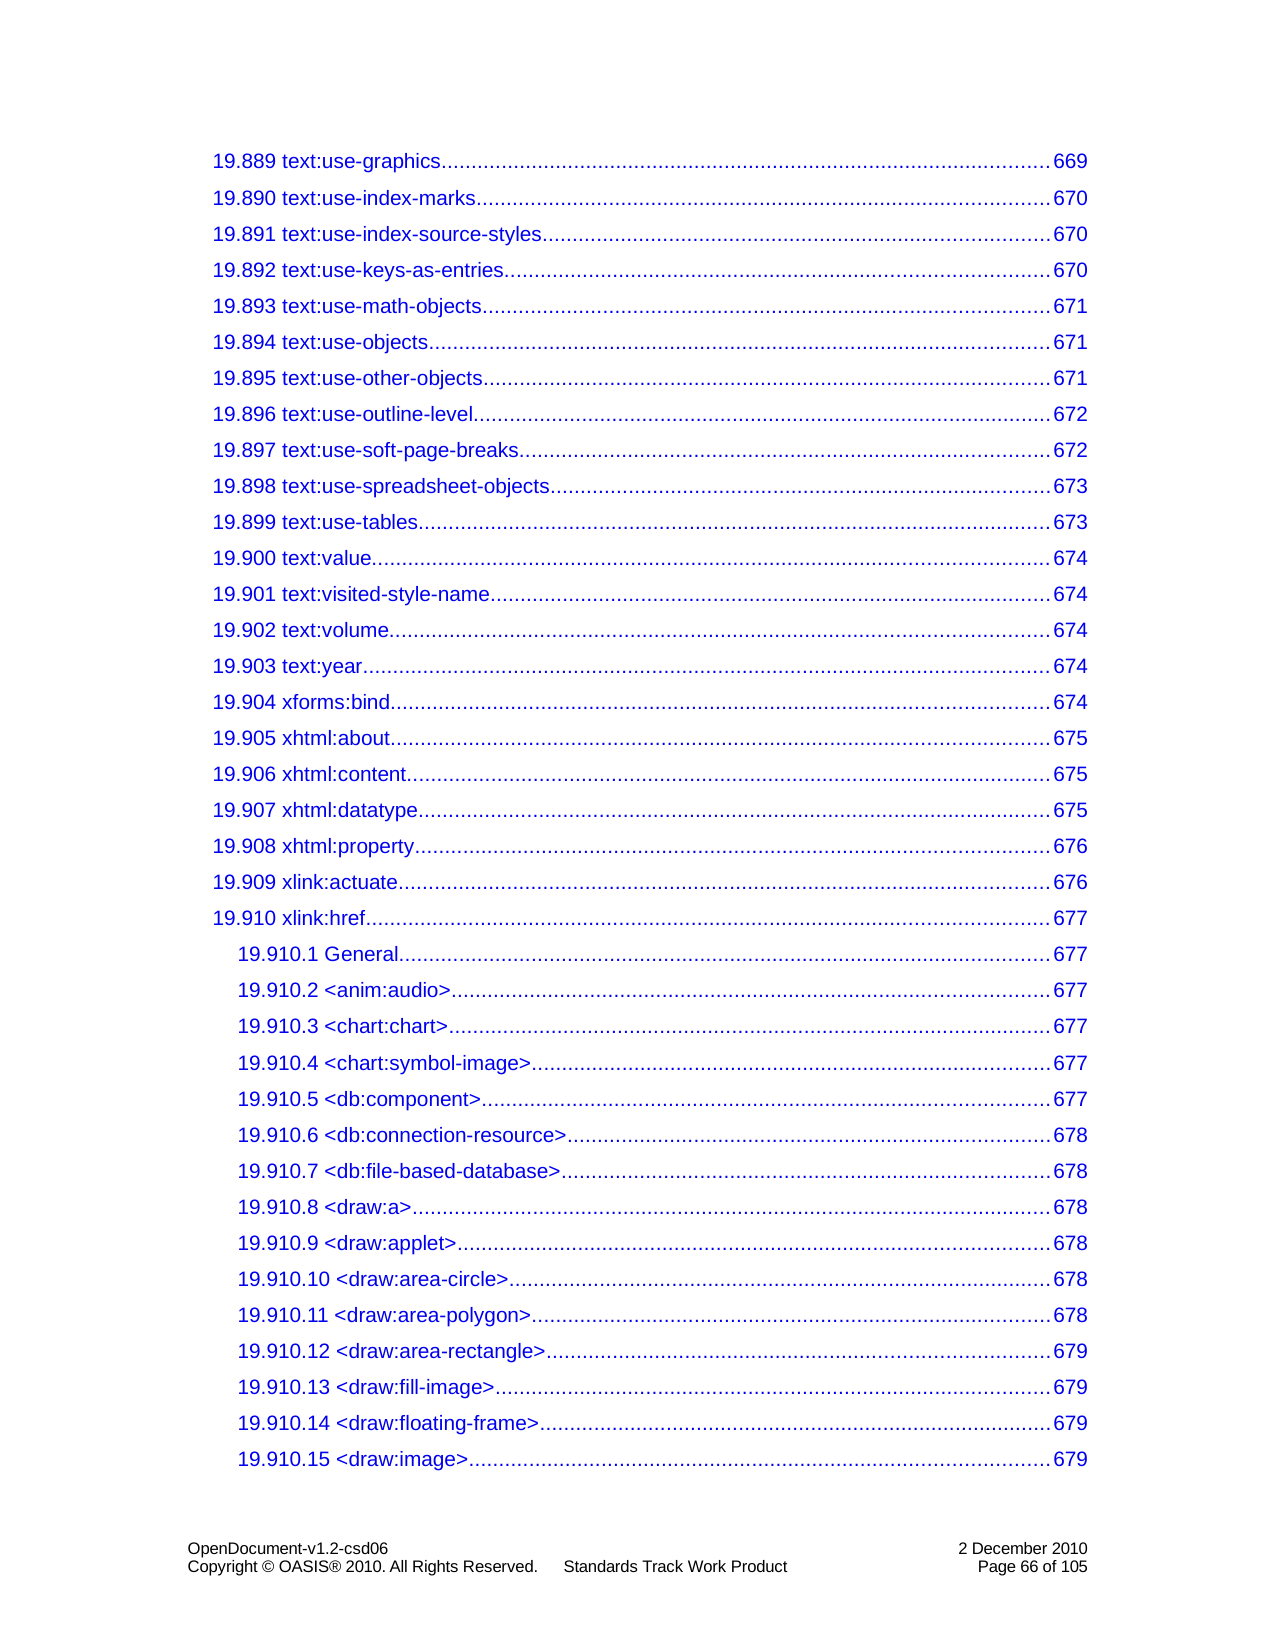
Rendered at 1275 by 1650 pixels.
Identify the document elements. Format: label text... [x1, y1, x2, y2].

text 19.897 text:use-soft-page-breaks 672 [212, 438, 1088, 462]
text 19.903 text:year 674 [212, 654, 1088, 678]
text 19.907 xhtml:datatype 675 [212, 799, 1088, 822]
text 19.910.7 <db:file-based-database> 678 [237, 1159, 1088, 1183]
text 19.891 text:use-index-source-styles 670 [212, 222, 1088, 246]
text 19.910.3 <chart:chart> 677 [237, 1015, 1088, 1038]
text 19.908 xhtml:property 676 [212, 835, 1088, 858]
text 19.910.4 <chart:symbol-image> 677 [237, 1051, 1088, 1074]
text 19.910.1 General 677 [237, 943, 1088, 966]
text 19.902 text:volume 674 [212, 618, 1088, 642]
text 19.910.15 <draw:image> 679 [237, 1447, 1088, 1471]
text 19.889 text:use-graphics 669 [212, 150, 1088, 173]
text 19.892 text:use-keys-as-entries 670 [212, 258, 1088, 282]
text 19.904 xforms:bind 674 [212, 691, 1088, 714]
text 19.901 text:visited-style-name 674 [212, 582, 1088, 606]
text 19.910 xlink:href 677 [212, 907, 1088, 930]
text 19.910.9 <draw:applet> 678 [237, 1231, 1088, 1255]
text 19.910.2 <anim:audio> 677 [237, 979, 1088, 1002]
text 19.906 xhtml:content 675 [212, 763, 1088, 786]
text 19.910.13 <draw:fill-image> 679 [237, 1375, 1088, 1399]
text 19.910.8 <draw:a> 678 [237, 1195, 1088, 1219]
text 19.905 xhtml:about 675 [212, 727, 1088, 750]
text 19.896 text:use-outline-level 672 [212, 402, 1088, 426]
text 19.893 text:use-math-objects 671 [212, 294, 1088, 318]
text 19.898 text:use-spreadsheet-objects 673 [212, 474, 1088, 498]
text 19.909 xlink:actuate 676 [212, 871, 1088, 894]
text 19.899 text:use-tables 673 [212, 510, 1088, 534]
text 19.910.5 <db:component> 677 [237, 1087, 1088, 1111]
text 19.900 text:value 674 [212, 546, 1088, 570]
text 19.910.6 <db:connection-resource> 678 [237, 1123, 1088, 1147]
text 19.910.14 <draw:floating-frame> 679 [237, 1411, 1088, 1435]
text 19.894 text:use-objects 671 [212, 330, 1088, 354]
text 19.910.12 <draw:area-rectangle> 679 [237, 1339, 1088, 1363]
text 19.895 text:use-other-objects 671 [212, 366, 1088, 390]
text 19.890 text:use-index-marks 670 [212, 186, 1088, 209]
text 19.910.11 <draw:area-polygon> 678 [237, 1303, 1088, 1327]
text 19.910.10 <draw:area-circle> 678 [237, 1267, 1088, 1291]
